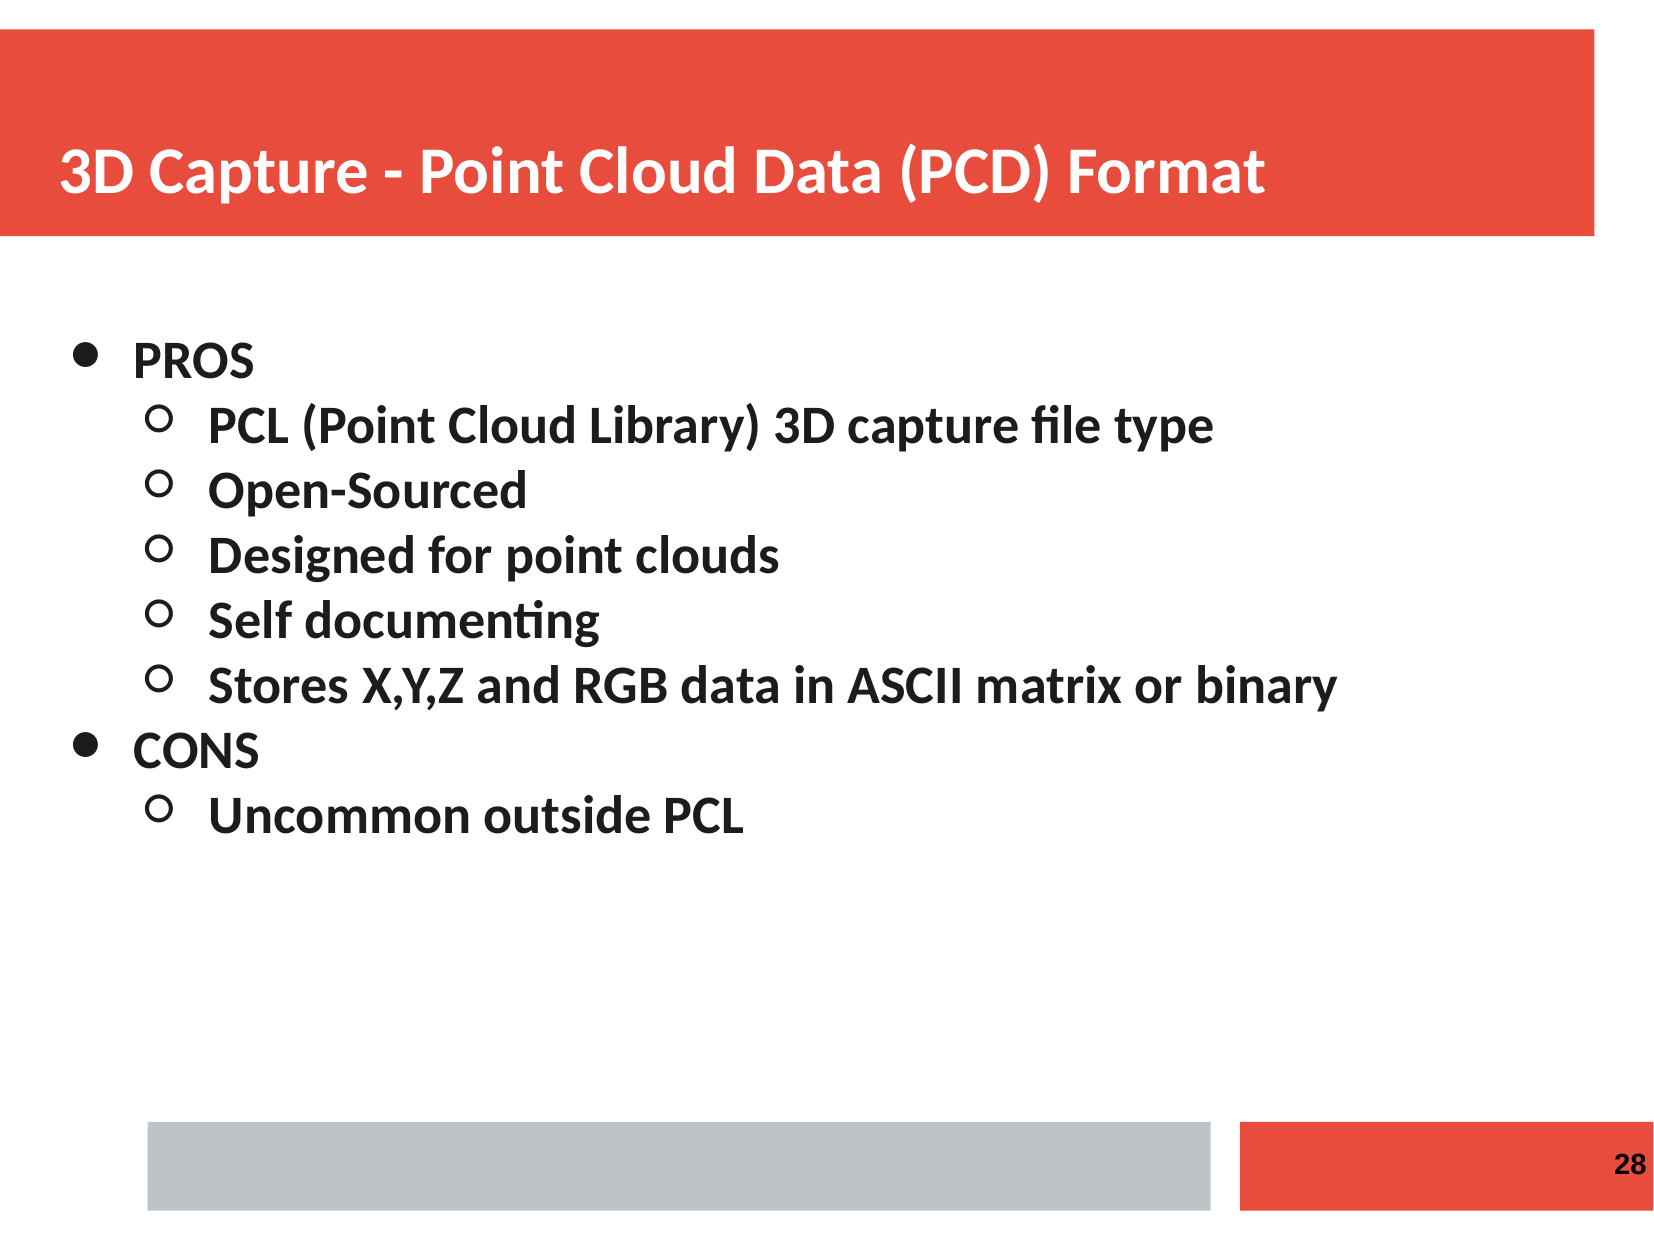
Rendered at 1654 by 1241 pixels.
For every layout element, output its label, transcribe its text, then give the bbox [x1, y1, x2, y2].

text_box 3D Capture - Point Cloud Data (PCD) Format [58, 58, 1595, 207]
slide_number [1547, 1145, 1647, 1241]
text_box PROS PCL (Point Cloud Library) 3D capture file type Open-Sourced Designed for point clouds Self documenting Stores X,Y,Z and RGB data in ASCII matrix or binary CONS Uncommon outside PCL [58, 324, 1565, 1093]
